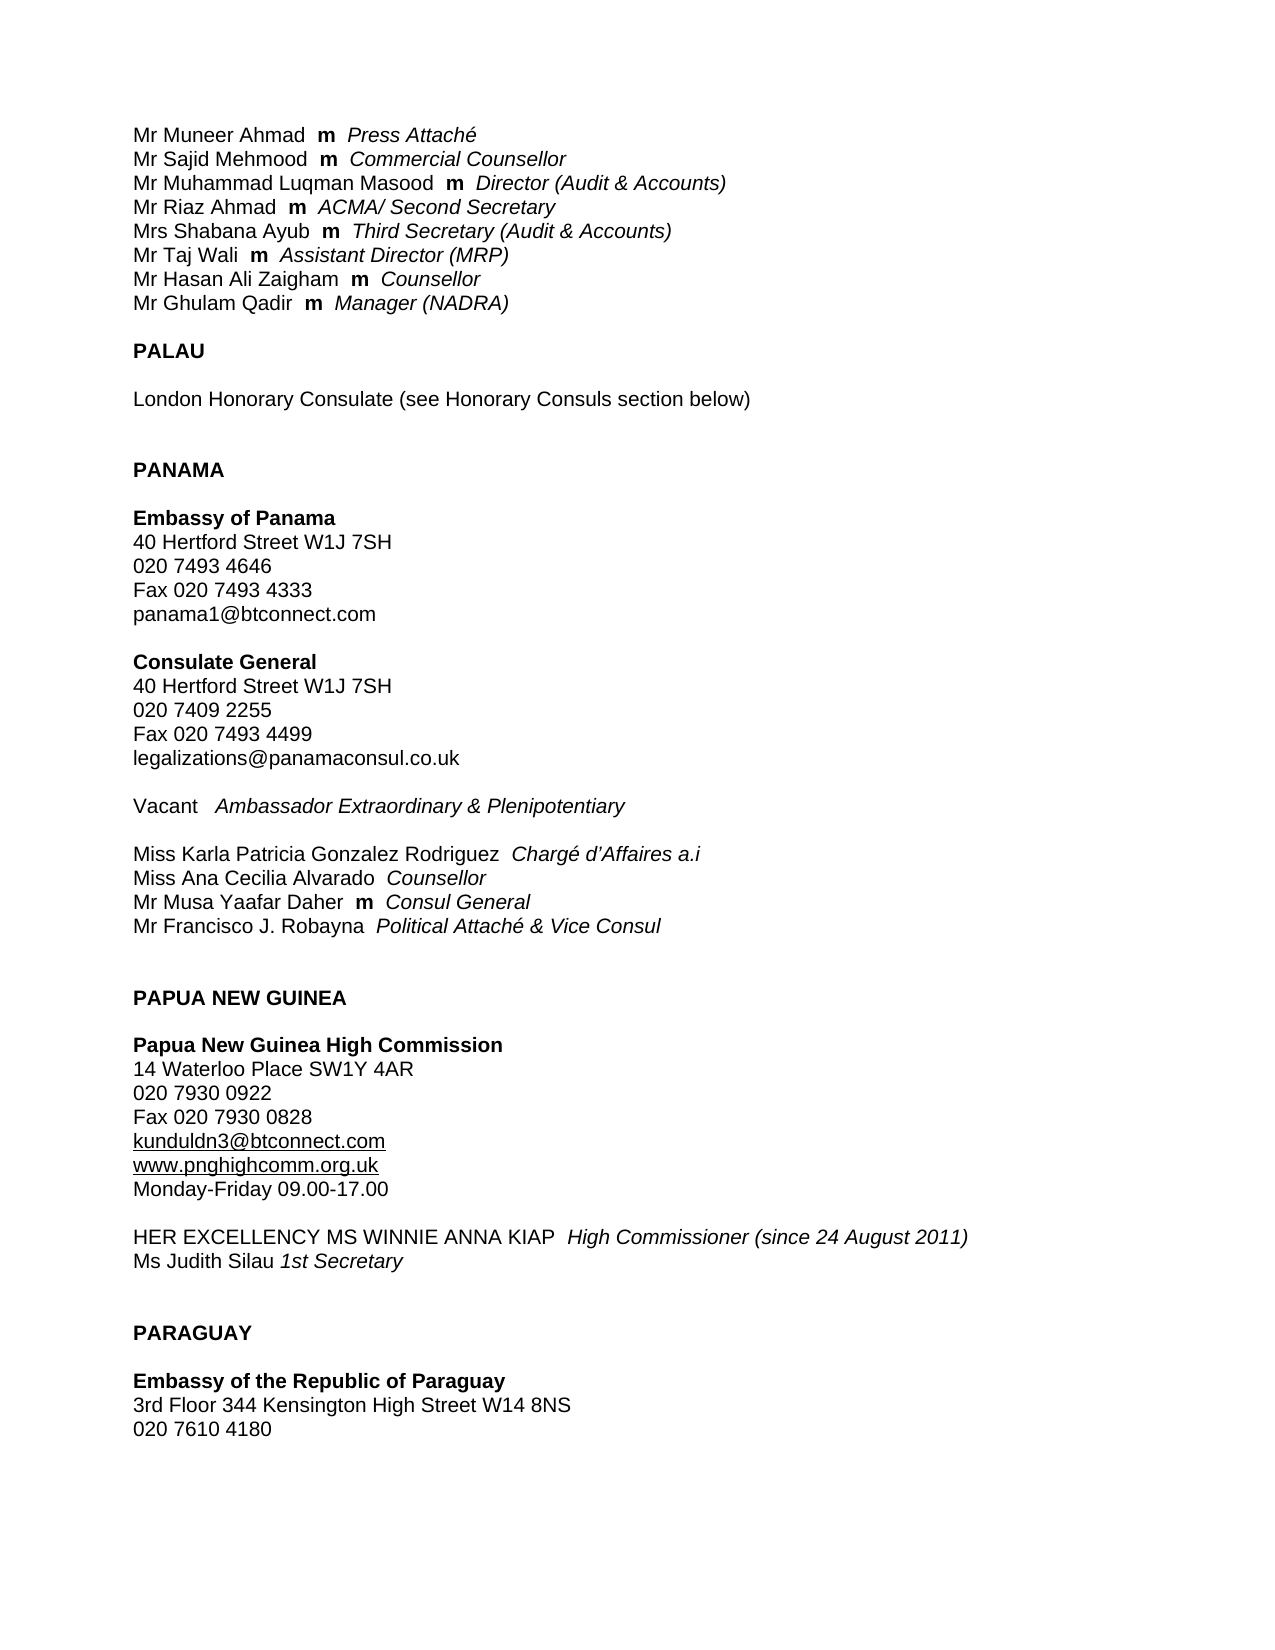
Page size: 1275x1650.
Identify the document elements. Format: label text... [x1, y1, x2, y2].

text 020 7493 4646 [133, 554, 1181, 578]
text panama1@btconnect.com [133, 602, 1181, 626]
text PAPUA NEW GUINEA [133, 985, 1181, 1009]
text 14 Waterloo Place SW1Y 4AR [133, 1057, 1181, 1081]
text Miss Karla Patricia Gonzalez Rodriguez Chargé d’Affaires a.i [133, 842, 1181, 866]
text Consulate General [133, 650, 1181, 674]
text Mr Muhammad Luqman Masood m Director (Audit & Accounts) [133, 171, 1181, 195]
text Fax 020 7493 4333 [133, 578, 1181, 602]
text Mr Muneer Ahmad m Press Attaché [133, 123, 1181, 147]
text Mr Francisco J. Robayna Political Attaché & Vice Consul [133, 913, 1181, 937]
text 020 7610 4180 [133, 1417, 1181, 1441]
text Embassy of the Republic of Paraguay [133, 1369, 1181, 1393]
text Mr Musa Yaafar Daher m Consul General [133, 889, 1181, 913]
text 3rd Floor 344 Kensington High Street W14 8NS [133, 1393, 1181, 1417]
text Mrs Shabana Ayub m Third Secretary (Audit & Accounts) [133, 219, 1181, 243]
text Ms Judith Silau 1st Secretary [133, 1249, 1181, 1273]
text Papua New Guinea High Commission [133, 1033, 1181, 1057]
text Mr Hasan Ali Zaigham m Counsellor [133, 267, 1181, 291]
text HER EXCELLENCY MS WINNIE ANNA KIAP High Commissioner (since 24 August 2011) [133, 1225, 1181, 1249]
text legalizations@panamaconsul.co.uk [133, 746, 1181, 770]
text PALAU [133, 338, 1181, 362]
text Mr Sajid Mehmood m Commercial Counsellor [133, 147, 1181, 171]
text Fax 020 7493 4499 [133, 722, 1181, 746]
text 40 Hertford Street W1J 7SH [133, 530, 1181, 554]
text PANAMA [133, 458, 1181, 482]
text Mr Taj Wali m Assistant Director (MRP) [133, 243, 1181, 267]
text 020 7930 0922 [133, 1081, 1181, 1105]
text London Honorary Consulate (see Honorary Consuls section below) [133, 386, 1181, 410]
text Monday-Friday 09.00-17.00 [133, 1177, 1181, 1201]
text kunduldn3@btconnect.com [133, 1129, 1181, 1153]
text www.pnghighcomm.org.uk [133, 1153, 1181, 1177]
text 020 7409 2255 [133, 698, 1181, 722]
text Fax 020 7930 0828 [133, 1105, 1181, 1129]
text Miss Ana Cecilia Alvarado Counsellor [133, 866, 1181, 889]
text Mr Ghulam Qadir m Manager (NADRA) [133, 291, 1181, 314]
text Embassy of Panama [133, 506, 1181, 530]
text Vacant Ambassador Extraordinary & Plenipotentiary [133, 794, 1181, 818]
text 40 Hertford Street W1J 7SH [133, 674, 1181, 698]
text Mr Riaz Ahmad m ACMA/ Second Secretary [133, 195, 1181, 219]
text PARAGUAY [133, 1321, 1181, 1345]
